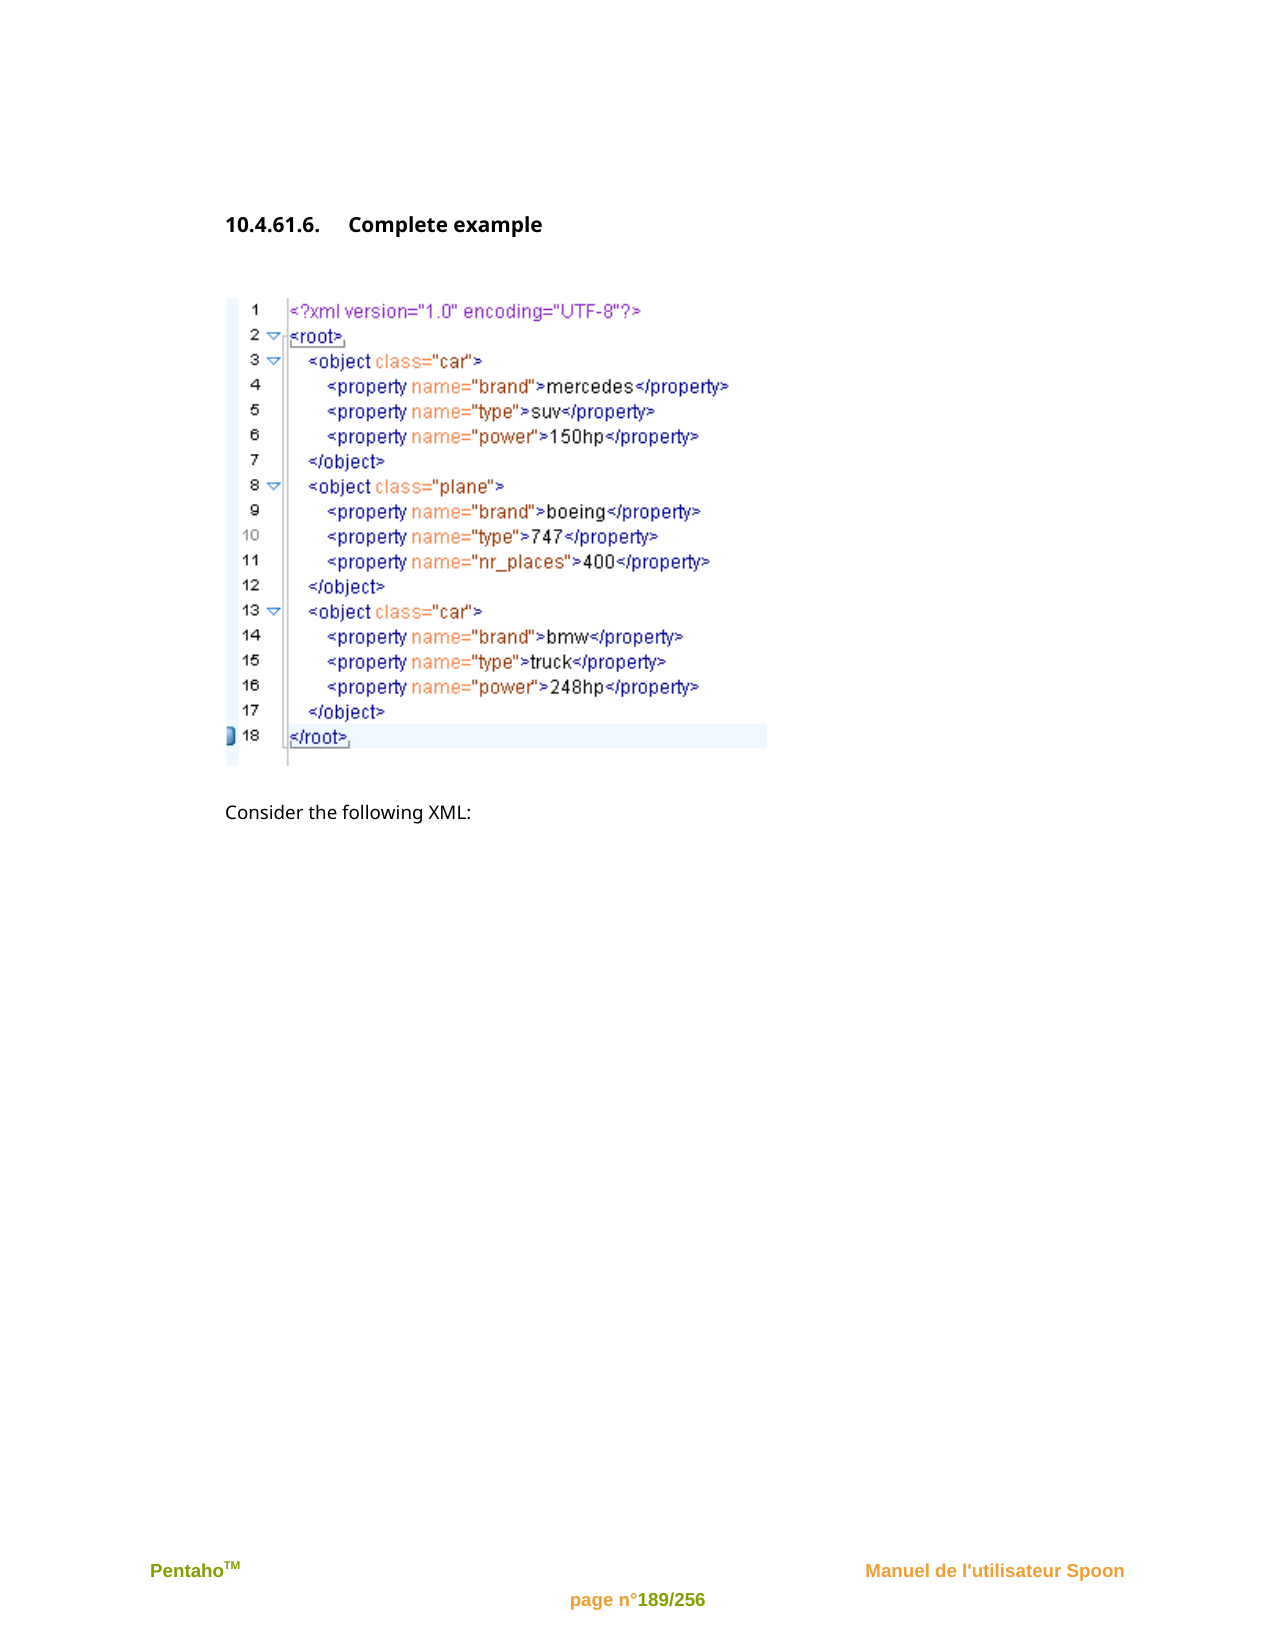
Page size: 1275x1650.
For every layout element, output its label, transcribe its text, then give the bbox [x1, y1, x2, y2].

text Consider the following XML: [225, 267, 1125, 826]
subtitle Complete example [225, 209, 1125, 238]
picture [226, 298, 768, 766]
